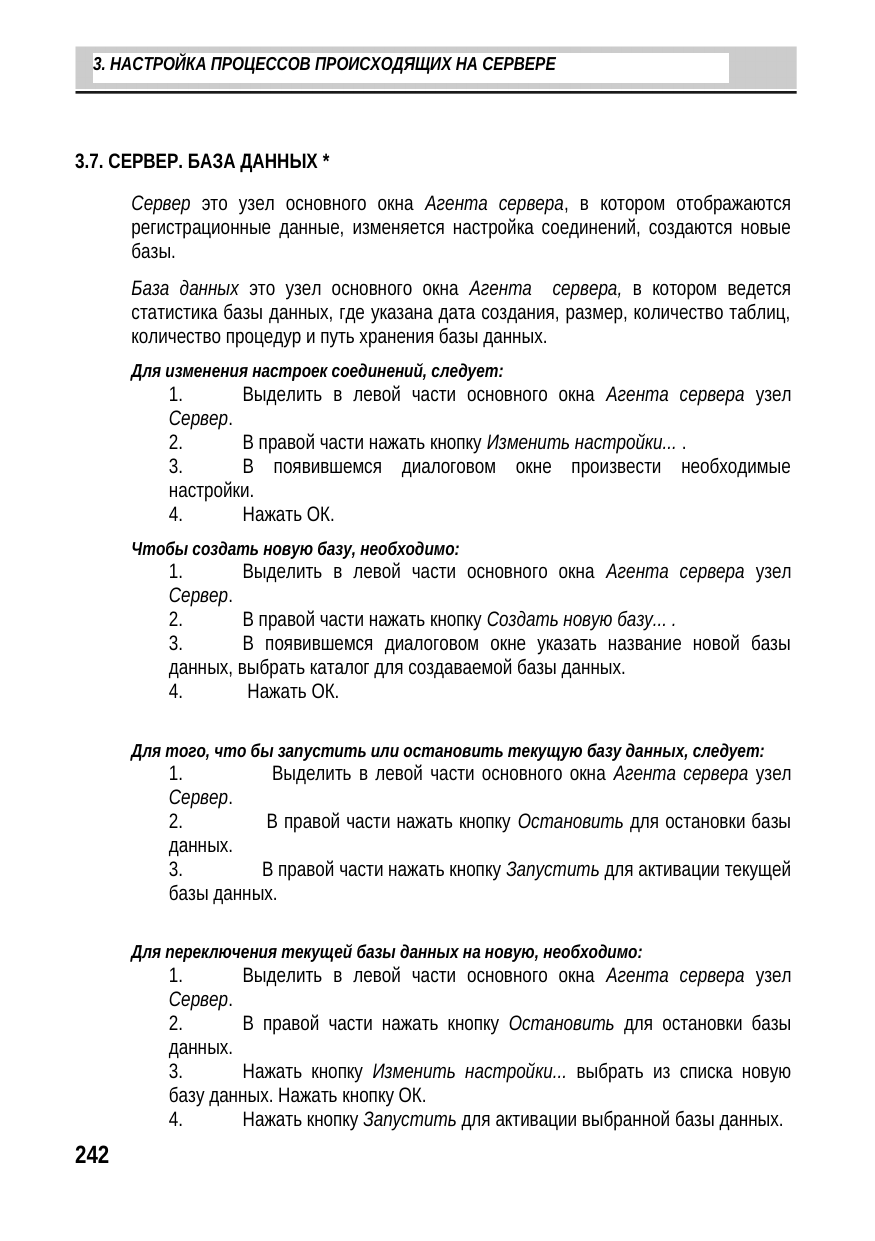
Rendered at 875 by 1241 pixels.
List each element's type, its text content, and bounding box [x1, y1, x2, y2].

list Выделить в левой части основного окна Агента сервера узел Сервер. [169, 761, 791, 809]
list Нажать кнопку Изменить настройки... выбрать из списка новую базу данных. Нажать кнопку ОК. [169, 1059, 791, 1107]
list Нажать ОК. [169, 501, 791, 525]
list В появившемся диалоговом окне произвести необходимые настройки. [169, 453, 791, 501]
text Чтобы создать новую базу, необходимо: [131, 538, 791, 559]
text База данных это узел основного окна Агента сервера, в котором ведется статистика базы данных, где указана дата создания, размер, количество таблиц, количество процедур и путь хранения базы данных. [131, 276, 791, 348]
text Для изменения настроек соединений, следует: [131, 360, 791, 382]
list В правой части нажать кнопку Создать новую базу... . [169, 607, 791, 631]
list В появившемся диалоговом окне указать название новой базы данных, выбрать каталог для создаваемой базы данных. [169, 631, 791, 679]
text Сервер это узел основного окна Агента сервера, в котором отображаются регистрационные данные, изменяется настройка соединений, создаются новые базы. [131, 191, 791, 263]
list Выделить в левой части основного окна Агента сервера узел Сервер. [169, 963, 791, 1011]
subtitle 3.7. Сервер. База данных * [75, 149, 791, 173]
list Выделить в левой части основного окна Агента сервера узел Сервер. [169, 382, 791, 429]
text Для переключения текущей базы данных на новую, необходимо: [131, 941, 791, 963]
list Выделить в левой части основного окна Агента сервера узел Сервер. [169, 559, 791, 607]
text Для того, что бы запустить или остановить текущую базу данных, следует: [131, 740, 791, 761]
list В правой части нажать кнопку Остановить для остановки базы данных. [169, 809, 791, 857]
list Нажать ОК. [169, 679, 791, 703]
list В правой части нажать кнопку Запустить для активации текущей базы данных. [169, 857, 791, 905]
list В правой части нажать кнопку Изменить настройки... . [169, 429, 791, 453]
list Нажать кнопку Запустить для активации выбранной базы данных. [169, 1107, 791, 1131]
list В правой части нажать кнопку Остановить для остановки базы данных. [169, 1011, 791, 1059]
